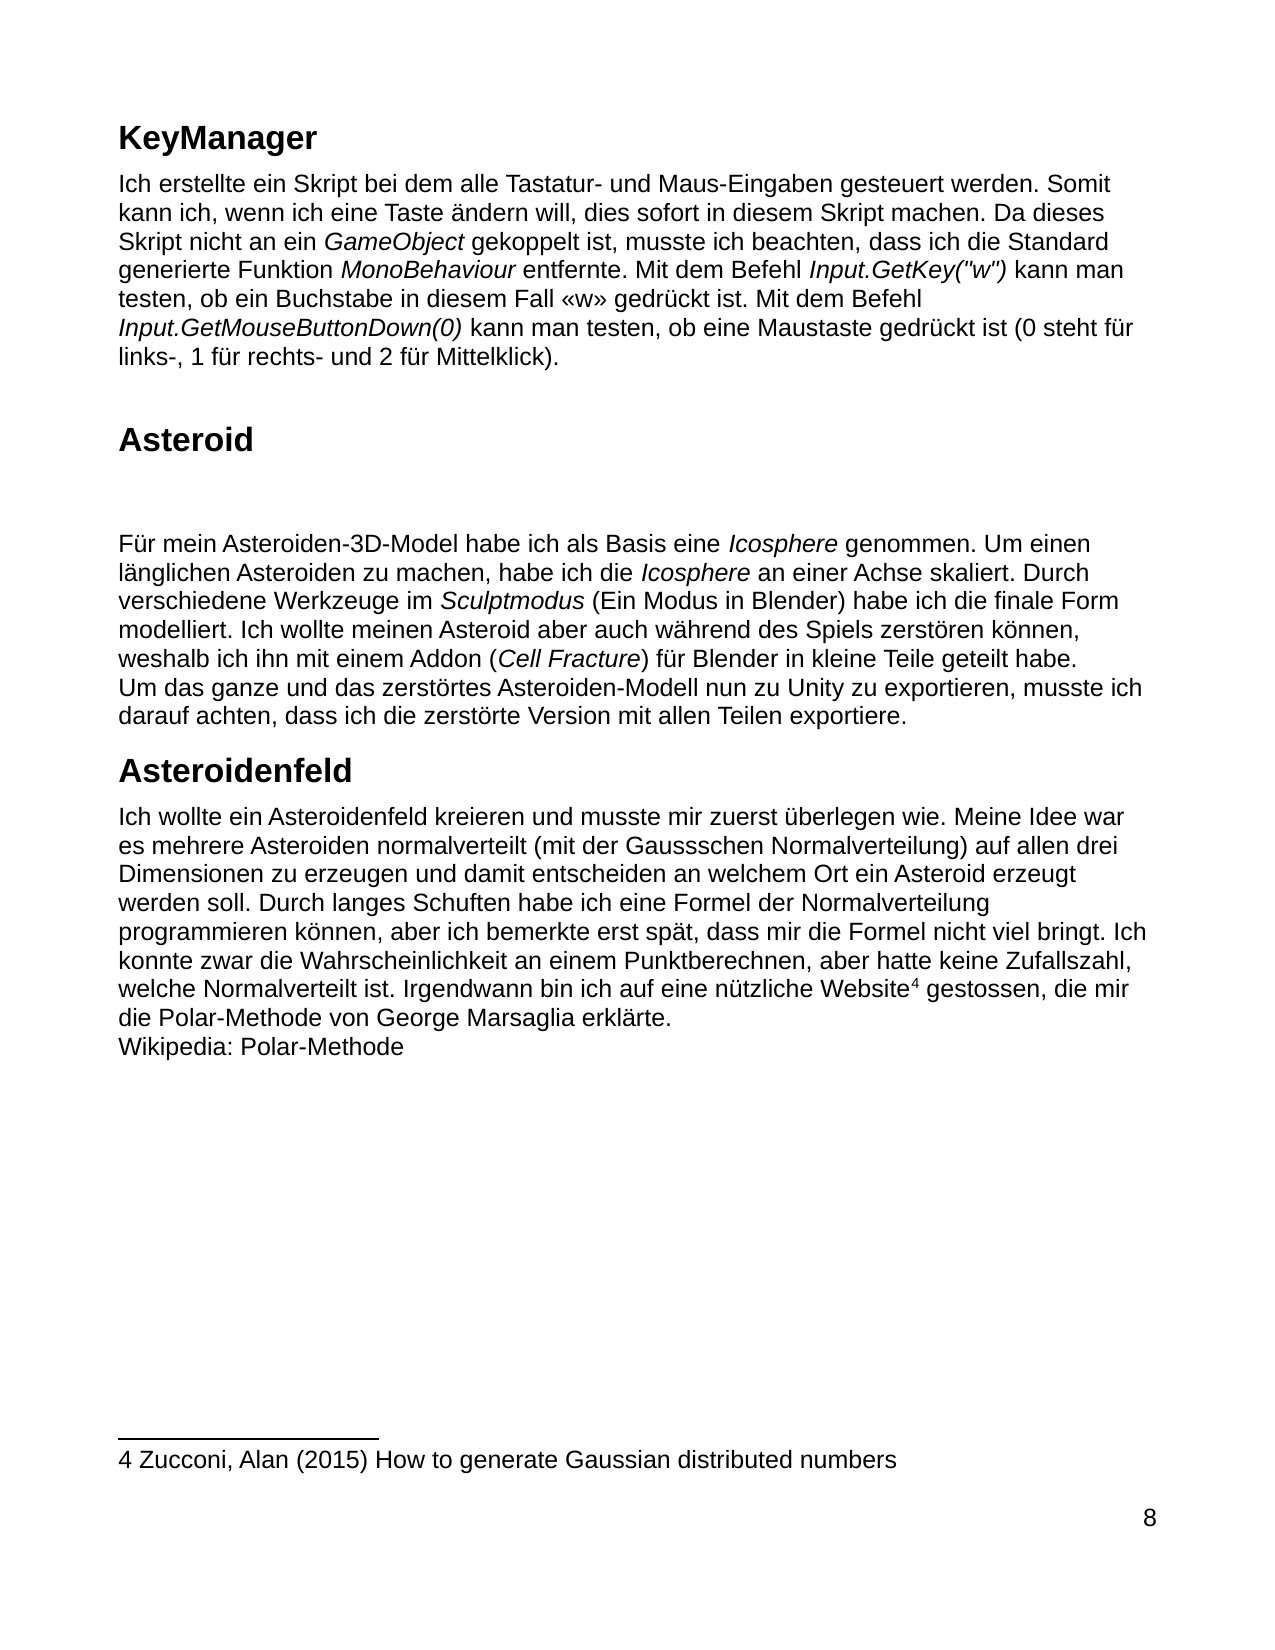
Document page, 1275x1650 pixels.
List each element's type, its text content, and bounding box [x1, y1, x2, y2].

text Ich erstellte ein Skript bei dem alle Tastatur- und Maus-Eingaben gesteuert werden. Somit kann ich, wenn ich eine Taste ändern will, dies sofort in diesem Skript machen. Da dieses Skript nicht an ein GameObject gekoppelt ist, musste ich beachten, dass ich die Standard generierte Funktion MonoBehaviour entfernte. Mit dem Befehl Input.GetKey("w") kann man testen, ob ein Buchstabe in diesem Fall «w» gedrückt ist. Mit dem Befehl Input.GetMouseButtonDown(0) kann man testen, ob eine Maustaste gedrückt ist (0 steht für links-, 1 für rechts- und 2 für Mittelklick). [118, 169, 1157, 371]
text Zucconi, Alan (2015) How to generate Gaussian distributed numbers [118, 1445, 1157, 1474]
text Ich wollte ein Asteroidenfeld kreieren und musste mir zuerst überlegen wie. Meine Idee war es mehrere Asteroiden normalverteilt (mit der Gaussschen Normalverteilung) auf allen drei Dimensionen zu erzeugen und damit entscheiden an welchem Ort ein Asteroid erzeugt werden soll. Durch langes Schuften habe ich eine Formel der Normalverteilung programmieren können, aber ich bemerkte erst spät, dass mir die Formel nicht viel bringt. Ich konnte zwar die Wahrscheinlichkeit an einem Punktberechnen, aber hatte keine Zufallszahl, welche Normalverteilt ist. Irgendwann bin ich auf eine nützliche Website gestossen, die mir die Polar-Methode von George Marsaglia erklärte. [118, 802, 1157, 1032]
subtitle KeyManager [118, 118, 1157, 157]
subtitle Asteroidenfeld [118, 751, 1157, 789]
text Wikipedia: Polar-Methode [118, 1032, 1157, 1061]
subtitle Asteroid [118, 420, 1157, 459]
text Für mein Asteroiden-3D-Model habe ich als Basis eine Icosphere genommen. Um einen länglichen Asteroiden zu machen, habe ich die Icosphere an einer Achse skaliert. Durch verschiedene Werkzeuge im Sculptmodus (Ein Modus in Blender) habe ich die finale Form modelliert. Ich wollte meinen Asteroid aber auch während des Spiels zerstören können, weshalb ich ihn mit einem Addon (Cell Fracture) für Blender in kleine Teile geteilt habe. Um das ganze und das zerstörtes Asteroiden-Modell nun zu Unity zu exportieren, musste ich darauf achten, dass ich die zerstörte Version mit allen Teilen exportiere. [118, 529, 1157, 730]
